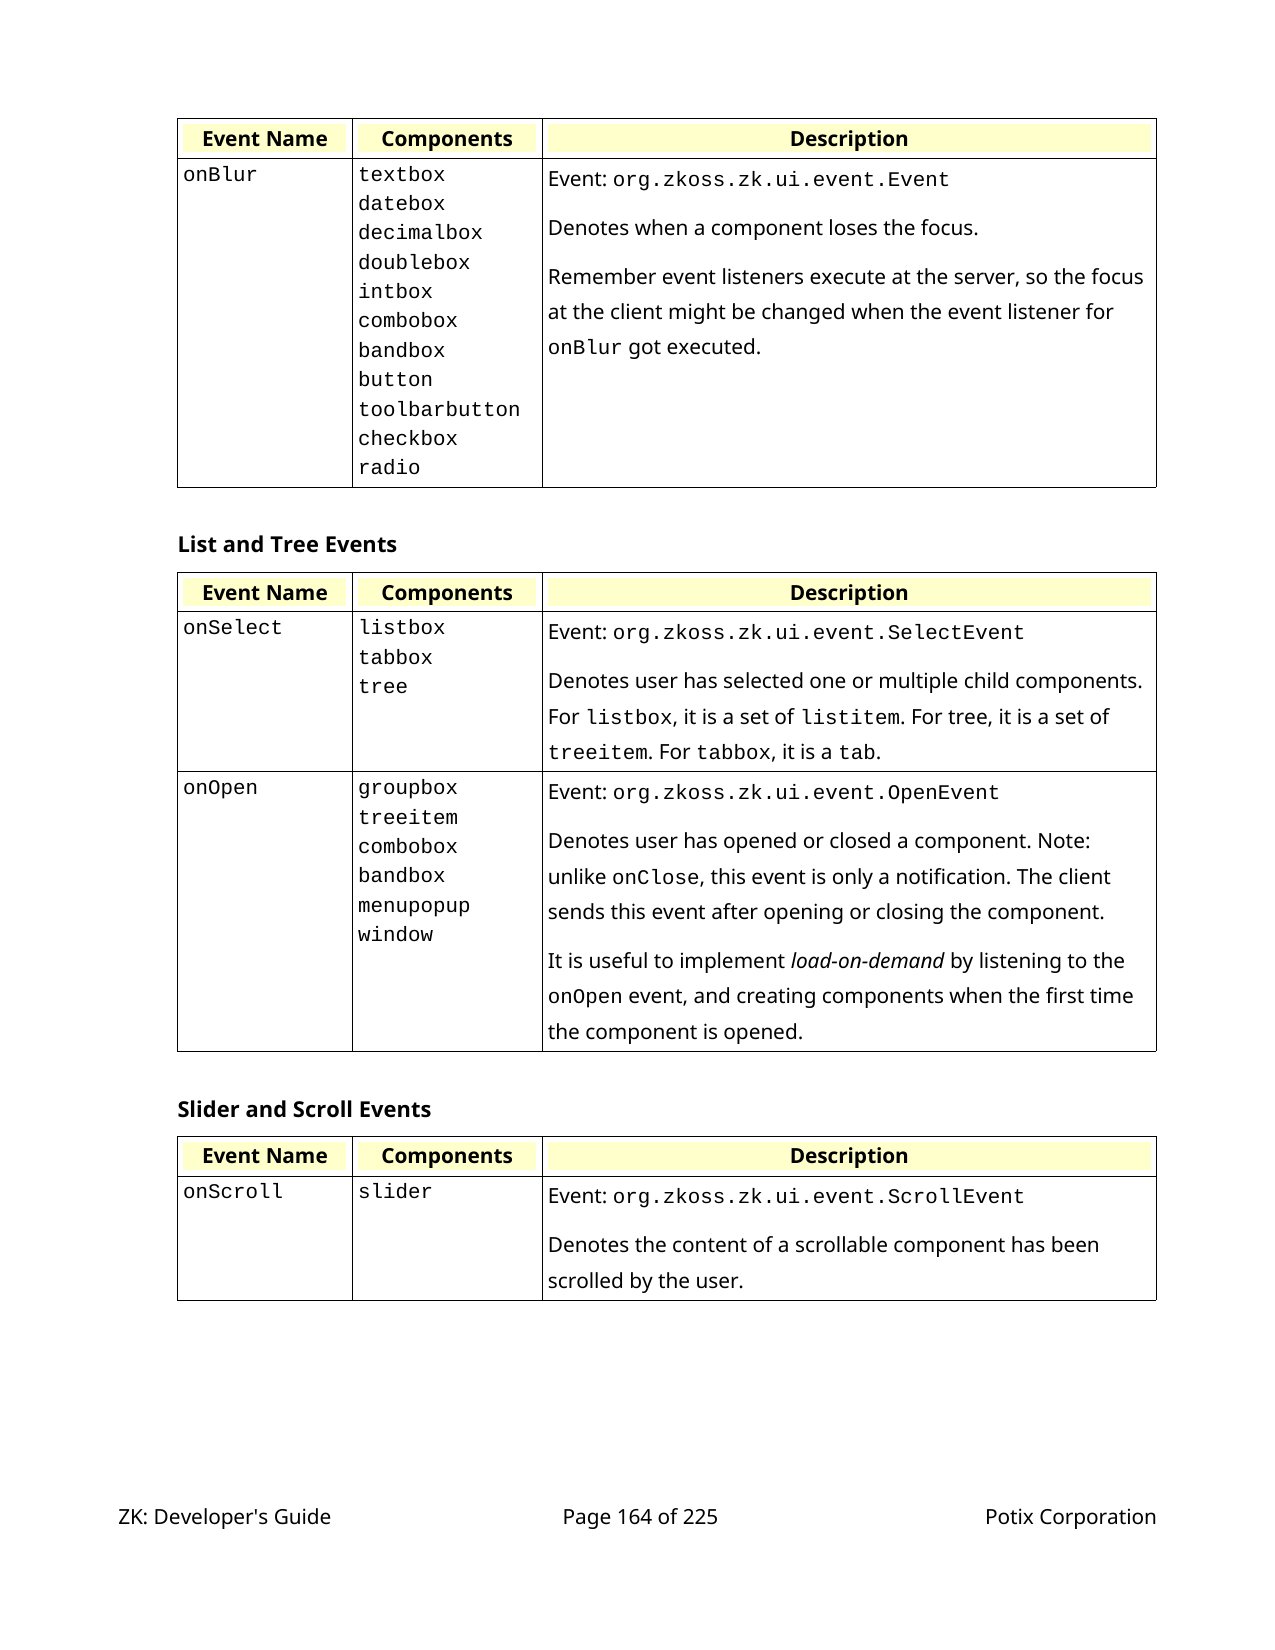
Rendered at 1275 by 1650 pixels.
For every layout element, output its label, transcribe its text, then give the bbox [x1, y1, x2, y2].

table_header Components [353, 119, 542, 158]
table_cell groupbox treeitem combobox bandbox menupopup window [353, 772, 542, 1051]
table_cell onOpen [178, 772, 352, 1051]
table_header Components [353, 1137, 542, 1176]
table_header Description [543, 1137, 1156, 1176]
table_header Description [543, 119, 1156, 158]
table_header Event Name [178, 1137, 352, 1176]
table_cell onBlur [178, 159, 352, 487]
subtitle List and Tree Events [177, 529, 1157, 559]
table_cell Event: org.zkoss.zk.ui.event.Event Denotes when a component loses the focus. Remember event listeners execute at the server, so the focus at the client might be changed when the event listener for onBlur got executed. [543, 159, 1156, 487]
table_cell textbox datebox decimalbox doublebox intbox combobox bandbox button toolbarbutton checkbox radio [353, 159, 542, 487]
table_cell Event: org.zkoss.zk.ui.event.SelectEvent Denotes user has selected one or multiple child components. For listbox, it is a set of listitem. For tree, it is a set of treeitem. For tabbox, it is a tab. [543, 612, 1156, 771]
subtitle Slider and Scroll Events [177, 1093, 1157, 1123]
table_header Components [353, 573, 542, 611]
table_cell Event: org.zkoss.zk.ui.event.OpenEvent Denotes user has opened or closed a component. Note: unlike onClose, this event is only a notification. The client sends this event after opening or closing the component. It is useful to implement load-on-demand by listening to the onOpen event, and creating components when the first time the component is opened. [543, 772, 1156, 1051]
table_cell listbox tabbox tree [353, 612, 542, 771]
table_header Event Name [178, 573, 352, 611]
table_header Event Name [178, 119, 352, 158]
table_cell slider [353, 1177, 542, 1300]
table_cell onScroll [178, 1177, 352, 1300]
table_cell Event: org.zkoss.zk.ui.event.ScrollEvent Denotes the content of a scrollable component has been scrolled by the user. [543, 1177, 1156, 1300]
table_cell onSelect [178, 612, 352, 771]
table_header Description [543, 573, 1156, 611]
